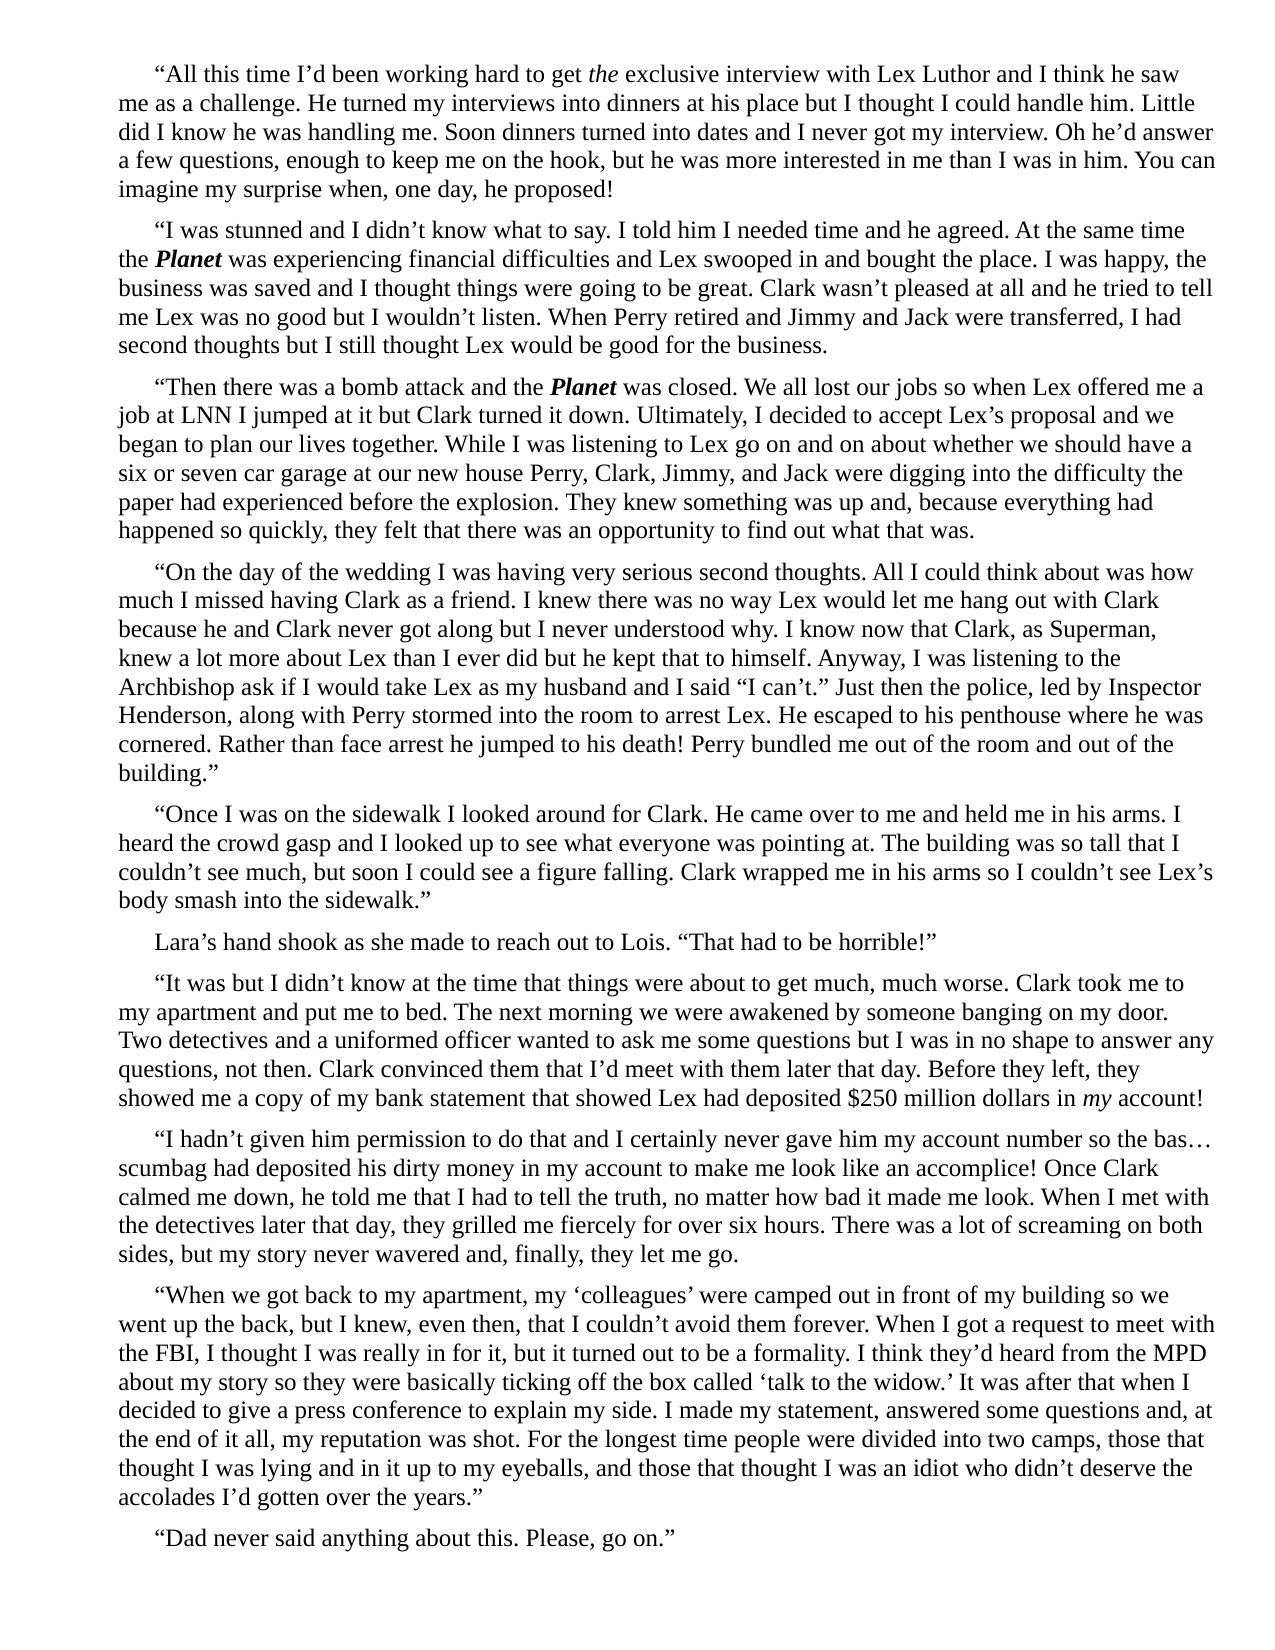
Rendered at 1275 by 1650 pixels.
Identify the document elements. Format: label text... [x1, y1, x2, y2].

text “On the day of the wedding I was having very serious second thoughts. All I could think about was how much I missed having Clark as a friend. I knew there was no way Lex would let me hang out with Clark because he and Clark never got along but I never understood why. I know now that Clark, as Superman, knew a lot more about Lex than I ever did but he kept that to himself. Anyway, I was listening to the Archbishop ask if I would take Lex as my husband and I said “I can’t.” Just then the police, led by Inspector Henderson, along with Perry stormed into the room to arrest Lex. He escaped to his penthouse where he was cornered. Rather than face arrest he jumped to his death! Perry bundled me out of the room and out of the building.” [118, 557, 1216, 787]
text “Then there was a bomb attack and the Planet was closed. We all lost our jobs so when Lex offered me a job at LNN I jumped at it but Clark turned it down. Ultimately, I decided to accept Lex’s proposal and we began to plan our lives together. While I was listening to Lex go on and on about whether we should have a six or seven car garage at our new house Perry, Clark, Jimmy, and Jack were digging into the difficulty the paper had experienced before the explosion. They knew something was up and, because everything had happened so quickly, they felt that there was an opportunity to find out what that was. [118, 372, 1216, 544]
text “When we got back to my apartment, my ‘colleagues’ were camped out in front of my building so we went up the back, but I knew, even then, that I couldn’t avoid them forever. When I got a request to meet with the FBI, I thought I was really in for it, but it turned out to be a formality. I think they’d heard from the MPD about my story so they were basically ticking off the box called ‘talk to the widow.’ It was after that when I decided to give a press conference to explain my side. I made my statement, answered some questions and, at the end of it all, my reputation was shot. For the longest time people were divided into two camps, those that thought I was lying and in it up to my eyeballs, and those that thought I was an idiot who didn’t deserve the accolades I’d gotten over the years.” [118, 1280, 1216, 1510]
text “Dad never said anything about this. Please, go on.” [118, 1523, 1216, 1552]
text “Once I was on the sidewalk I looked around for Clark. He came over to me and held me in his arms. I heard the crowd gasp and I looked up to see what everyone was pointing at. The building was so tall that I couldn’t see much, but soon I could see a figure falling. Clark wrapped me in his arms so I couldn’t see Lex’s body smash into the sidewalk.” [118, 799, 1216, 914]
text Lara’s hand shook as she made to reach out to Lois. “That had to be horrible!” [118, 927, 1216, 955]
text “I was stunned and I didn’t know what to say. I told him I needed time and he agreed. At the same time the Planet was experiencing financial difficulties and Lex swooped in and bought the place. I was happy, the business was saved and I thought things were going to be great. Clark wasn’t pleased at all and he tried to tell me Lex was no good but I wouldn’t listen. When Perry retired and Jimmy and Jack were transferred, I had second thoughts but I still thought Lex would be good for the business. [118, 215, 1216, 359]
text “I hadn’t given him permission to do that and I certainly never gave him my account number so the bas… scumbag had deposited his dirty money in my account to make me look like an accomplice! Once Clark calmed me down, he told me that I had to tell the truth, no matter how bad it made me look. When I met with the detectives later that day, they grilled me fiercely for over six hours. There was a lot of screaming on both sides, but my story never wavered and, finally, they let me go. [118, 1124, 1216, 1268]
text “All this time I’d been working hard to get the exclusive interview with Lex Luthor and I think he saw me as a challenge. He turned my interviews into dinners at his place but I thought I could handle him. Little did I know he was handling me. Soon dinners turned into dates and I never got my interview. Oh he’d answer a few questions, enough to keep me on the hook, but he was more interested in me than I was in him. You can imagine my surprise when, one day, he proposed! [118, 59, 1216, 203]
text “It was but I didn’t know at the time that things were about to get much, much worse. Clark took me to my apartment and put me to bed. The next morning we were awakened by someone banging on my door. Two detectives and a uniformed officer wanted to ask me some questions but I was in no shape to answer any questions, not then. Clark convinced them that I’d meet with them later that day. Before they left, they showed me a copy of my bank statement that showed Lex had deposited $250 million dollars in my account! [118, 968, 1216, 1112]
